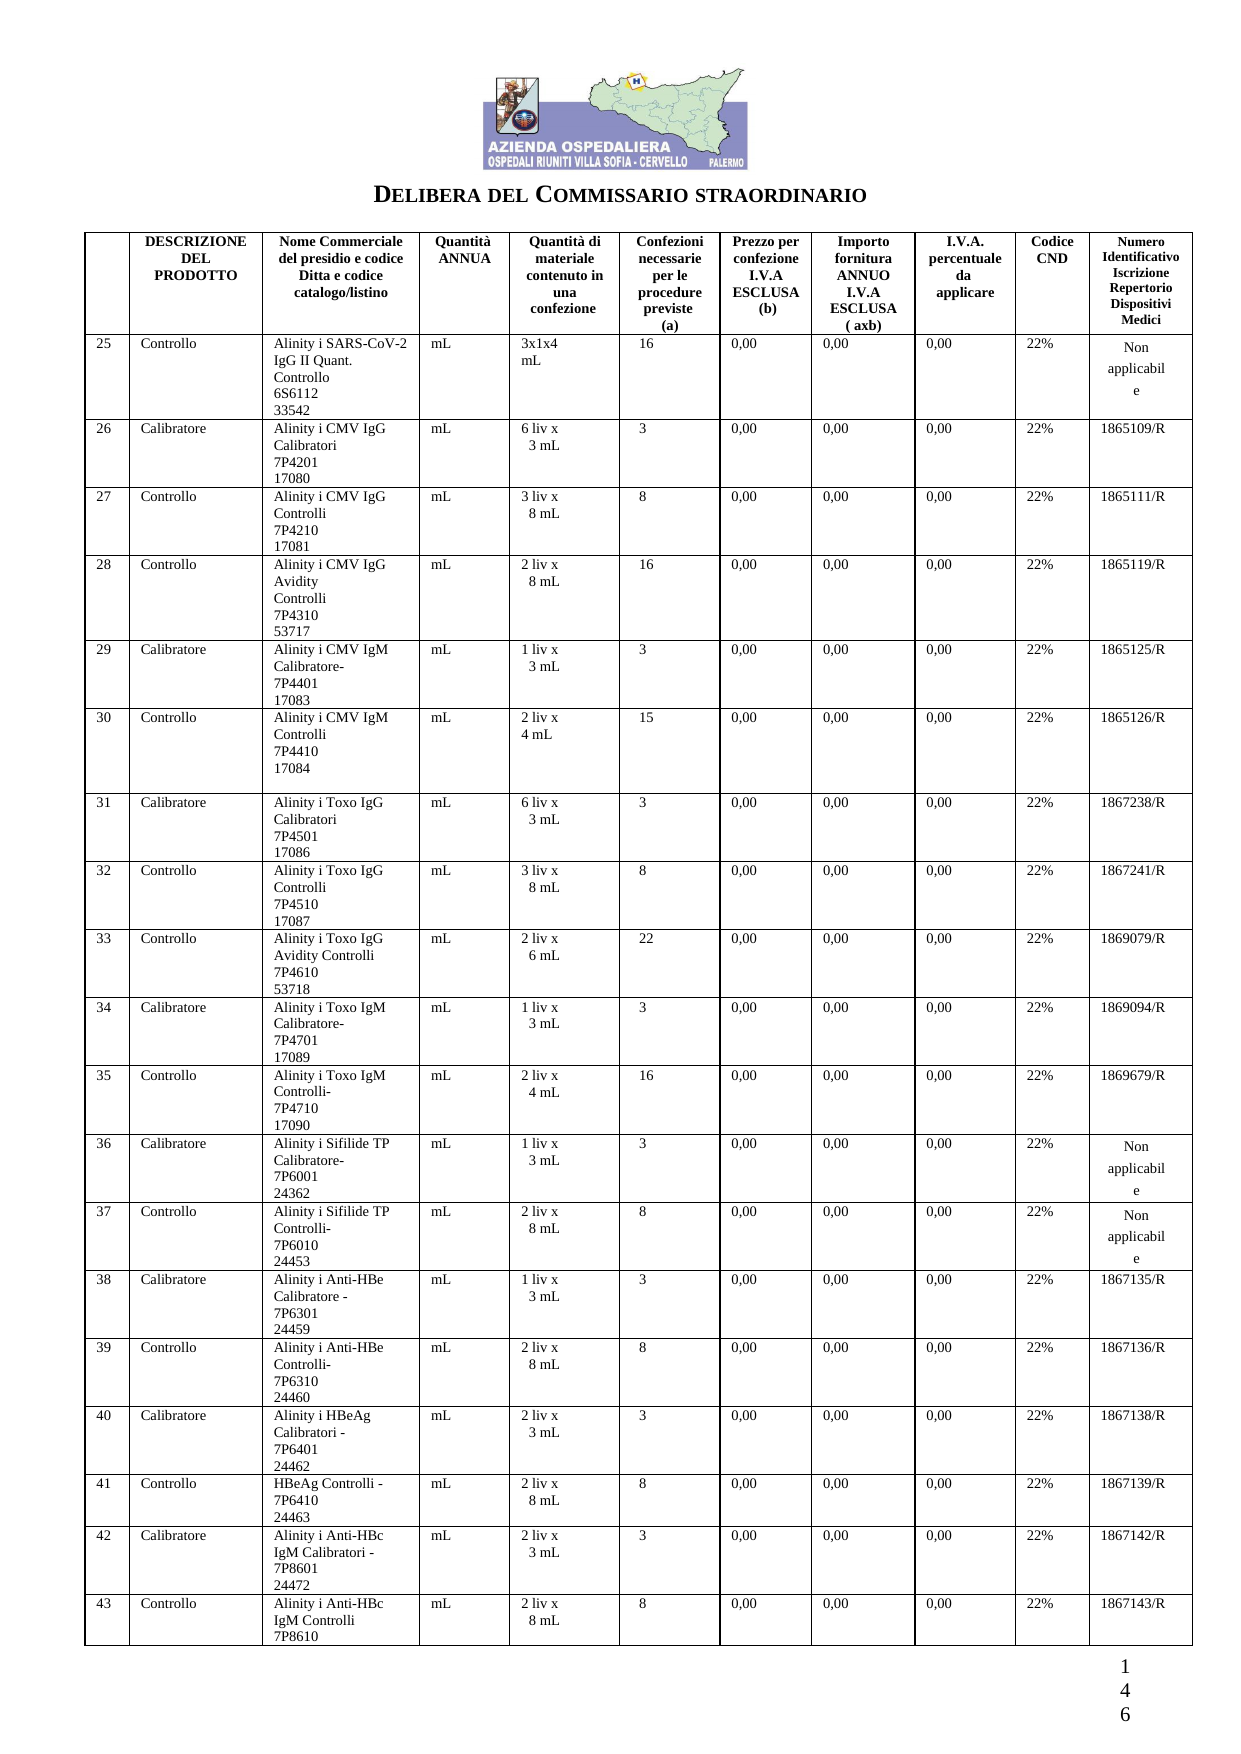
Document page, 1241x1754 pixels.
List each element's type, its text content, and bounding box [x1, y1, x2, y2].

table_cell mL [420, 1271, 509, 1338]
table_cell 1 liv x 3 mL [510, 1135, 619, 1202]
table_cell 27 [86, 488, 129, 555]
table_cell 22% [1016, 709, 1089, 793]
table_cell 3 [620, 641, 719, 708]
table_cell Alinity i Anti-HBc IgM Calibratori - 7P8601 24472 [263, 1527, 419, 1594]
table_cell 6 liv x 3 mL [510, 420, 619, 487]
table_cell mL [420, 556, 509, 640]
table_cell Calibratore [130, 420, 262, 487]
table_cell 22% [1016, 641, 1089, 708]
table_cell 0,00 [916, 1203, 1015, 1270]
table_cell Controllo [130, 556, 262, 640]
table_cell 1865119/R [1090, 556, 1192, 640]
table_cell 22% [1016, 998, 1089, 1065]
table_cell 38 [86, 1271, 129, 1338]
table_cell 22% [1016, 862, 1089, 929]
table_cell 2 liv x 3 mL [510, 1527, 619, 1594]
table_cell 2 liv x 8 mL [510, 556, 619, 640]
table_cell 0,00 [812, 1527, 914, 1594]
table_header Codice CND [1016, 233, 1089, 334]
table_cell Alinity i Anti-HBe Controlli- 7P6310 24460 [263, 1339, 419, 1406]
table_cell 26 [86, 420, 129, 487]
table_cell 0,00 [916, 1339, 1015, 1406]
table_cell 22% [1016, 1475, 1089, 1526]
table_cell 15 [620, 709, 719, 793]
table_cell 0,00 [916, 1527, 1015, 1594]
table_cell 1865125/R [1090, 641, 1192, 708]
table_cell 0,00 [812, 1066, 914, 1133]
table_cell 2 liv x 6 mL [510, 930, 619, 997]
table_cell 22% [1016, 1271, 1089, 1338]
table_header Numero Identificativo Iscrizione Repertorio Dispositivi Medici [1090, 233, 1192, 334]
table_cell 2 liv x 3 mL [510, 1407, 619, 1474]
table_cell 32 [86, 862, 129, 929]
table_cell Controllo [130, 930, 262, 997]
table_cell 0,00 [916, 1475, 1015, 1526]
table_cell 3 liv x 8 mL [510, 862, 619, 929]
table_cell 3x1x4 mL [510, 335, 619, 419]
table_cell 1865111/R [1090, 488, 1192, 555]
table_cell Controllo [130, 709, 262, 793]
table_cell Alinity i Toxo IgG Controlli 7P4510 17087 [263, 862, 419, 929]
table_cell 0,00 [916, 1595, 1015, 1645]
table_cell 0,00 [812, 1135, 914, 1202]
table_cell 0,00 [916, 1066, 1015, 1133]
table_cell 22% [1016, 335, 1089, 419]
table_cell 0,00 [916, 794, 1015, 861]
table_cell 22% [1016, 930, 1089, 997]
table_cell 34 [86, 998, 129, 1065]
table_cell 1865126/R [1090, 709, 1192, 793]
table_cell 3 [620, 1271, 719, 1338]
table_cell mL [420, 1135, 509, 1202]
table_cell 16 [620, 556, 719, 640]
table_cell mL [420, 488, 509, 555]
table_cell Non applicabile [1090, 1203, 1192, 1270]
table_cell 22% [1016, 488, 1089, 555]
table_cell 2 liv x 8 mL [510, 1203, 619, 1270]
table_cell Calibratore [130, 641, 262, 708]
table_cell mL [420, 1527, 509, 1594]
table_cell 3 [620, 998, 719, 1065]
table_cell 1867136/R [1090, 1339, 1192, 1406]
table_cell mL [420, 998, 509, 1065]
table_cell mL [420, 1475, 509, 1526]
table_cell 2 liv x 4 mL [510, 709, 619, 793]
table_cell 0,00 [721, 998, 811, 1065]
table_cell 1 liv x 3 mL [510, 998, 619, 1065]
table_header Confezioni necessarie per le procedure previste (a) [620, 233, 719, 334]
table_cell Non applicabile [1090, 335, 1192, 419]
table_cell mL [420, 420, 509, 487]
table_cell 22% [1016, 794, 1089, 861]
table_cell 22 [620, 930, 719, 997]
table_cell 3 [620, 794, 719, 861]
table_cell 8 [620, 1339, 719, 1406]
table_cell mL [420, 641, 509, 708]
table_cell Alinity i CMV IgG Controlli 7P4210 17081 [263, 488, 419, 555]
table_cell 1867238/R [1090, 794, 1192, 861]
table_cell 0,00 [916, 488, 1015, 555]
table_cell 3 [620, 420, 719, 487]
table_cell 0,00 [721, 556, 811, 640]
table_cell 22% [1016, 1066, 1089, 1133]
table_cell 0,00 [721, 862, 811, 929]
table_cell 0,00 [721, 1339, 811, 1406]
table_header Prezzo per confezione I.V.A ESCLUSA (b) [721, 233, 811, 334]
table_header Quantità ANNUA [420, 233, 509, 334]
table_cell 0,00 [721, 1066, 811, 1133]
table_cell 28 [86, 556, 129, 640]
table_cell 0,00 [916, 709, 1015, 793]
table_cell mL [420, 930, 509, 997]
table_cell 0,00 [916, 556, 1015, 640]
table_cell 0,00 [721, 641, 811, 708]
table_cell 0,00 [916, 1271, 1015, 1338]
table_cell 0,00 [812, 488, 914, 555]
table_cell Calibratore [130, 1407, 262, 1474]
table_cell mL [420, 1066, 509, 1133]
table_cell 0,00 [916, 420, 1015, 487]
table_cell 0,00 [916, 930, 1015, 997]
table_cell 0,00 [721, 420, 811, 487]
table_cell 1867143/R [1090, 1595, 1192, 1645]
table_cell 0,00 [812, 1475, 914, 1526]
table_cell 1 liv x 3 mL [510, 641, 619, 708]
table_cell Alinity i SARS-CoV-2 IgG II Quant. Controllo 6S6112 33542 [263, 335, 419, 419]
table_cell 2 liv x 4 mL [510, 1066, 619, 1133]
table_cell 40 [86, 1407, 129, 1474]
table_cell 1867139/R [1090, 1475, 1192, 1526]
table_cell 22% [1016, 1203, 1089, 1270]
table_cell Controllo [130, 1475, 262, 1526]
table_cell 0,00 [721, 1475, 811, 1526]
table_cell Alinity i CMV IgM Controlli 7P4410 17084 [263, 709, 419, 793]
table_cell Alinity i Toxo IgG Calibratori 7P4501 17086 [263, 794, 419, 861]
table_cell 22% [1016, 1595, 1089, 1645]
table_header Importo fornitura ANNUO I.V.A ESCLUSA ( axb) [812, 233, 914, 334]
table_cell mL [420, 335, 509, 419]
table_cell mL [420, 1203, 509, 1270]
table_cell 0,00 [721, 335, 811, 419]
table_cell Calibratore [130, 794, 262, 861]
table_cell 0,00 [812, 1203, 914, 1270]
table_header Nome Commerciale del presidio e codice Ditta e codice catalogo/listino [263, 233, 419, 334]
table_cell Calibratore [130, 1527, 262, 1594]
table_cell Controllo [130, 335, 262, 419]
table_cell 0,00 [721, 930, 811, 997]
table_cell Controllo [130, 1203, 262, 1270]
table_cell 0,00 [812, 1595, 914, 1645]
table_cell 0,00 [812, 556, 914, 640]
table_cell 22% [1016, 1339, 1089, 1406]
table_cell 0,00 [721, 1271, 811, 1338]
table_cell Alinity i CMV IgG Avidity Controlli 7P4310 53717 [263, 556, 419, 640]
table_cell 8 [620, 862, 719, 929]
table_cell 0,00 [721, 709, 811, 793]
table_cell 0,00 [812, 641, 914, 708]
table_cell Controllo [130, 1066, 262, 1133]
table_cell 0,00 [916, 862, 1015, 929]
table_cell 3 liv x 8 mL [510, 488, 619, 555]
table_cell 0,00 [916, 1407, 1015, 1474]
table_cell 0,00 [812, 930, 914, 997]
table_cell Non applicabile [1090, 1135, 1192, 1202]
table_cell Calibratore [130, 1271, 262, 1338]
table_cell 16 [620, 1066, 719, 1133]
table_cell Alinity i Sifilide TP Controlli- 7P6010 24453 [263, 1203, 419, 1270]
table_cell 1869094/R [1090, 998, 1192, 1065]
table_cell 0,00 [916, 641, 1015, 708]
table_cell 39 [86, 1339, 129, 1406]
table_cell 0,00 [916, 998, 1015, 1065]
table_cell 0,00 [812, 709, 914, 793]
table_cell Calibratore [130, 1135, 262, 1202]
table_cell 29 [86, 641, 129, 708]
table_cell 42 [86, 1527, 129, 1594]
table_cell 0,00 [721, 1527, 811, 1594]
table_cell Alinity i Toxo IgG Avidity Controlli 7P4610 53718 [263, 930, 419, 997]
table_cell 0,00 [812, 862, 914, 929]
table_cell 33 [86, 930, 129, 997]
table_cell 1867135/R [1090, 1271, 1192, 1338]
table_cell 0,00 [721, 488, 811, 555]
table_cell Controllo [130, 488, 262, 555]
table_cell Alinity i HBeAg Calibratori - 7P6401 24462 [263, 1407, 419, 1474]
table_header I.V.A. percentuale da applicare [916, 233, 1015, 334]
table_cell Controllo [130, 1339, 262, 1406]
table_cell mL [420, 709, 509, 793]
table_cell Alinity i Toxo IgM Calibratore- 7P4701 17089 [263, 998, 419, 1065]
table_cell Calibratore [130, 998, 262, 1065]
table_cell Alinity i Toxo IgM Controlli- 7P4710 17090 [263, 1066, 419, 1133]
table_cell Controllo [130, 1595, 262, 1645]
table_cell 1 liv x 3 mL [510, 1271, 619, 1338]
table_cell 0,00 [916, 1135, 1015, 1202]
table_cell 36 [86, 1135, 129, 1202]
table_cell 6 liv x 3 mL [510, 794, 619, 861]
table_cell 3 [620, 1407, 719, 1474]
table_cell 8 [620, 1203, 719, 1270]
table_cell 22% [1016, 1135, 1089, 1202]
table_cell Alinity i CMV IgM Calibratore- 7P4401 17083 [263, 641, 419, 708]
table_cell 0,00 [812, 1271, 914, 1338]
table_cell 1867138/R [1090, 1407, 1192, 1474]
table_cell 0,00 [721, 1203, 811, 1270]
table_cell 0,00 [812, 1339, 914, 1406]
table_cell 25 [86, 335, 129, 419]
table_cell 22% [1016, 556, 1089, 640]
table_cell 16 [620, 335, 719, 419]
table_cell 1869679/R [1090, 1066, 1192, 1133]
table_cell 2 liv x 8 mL [510, 1475, 619, 1526]
table_cell 1867142/R [1090, 1527, 1192, 1594]
table_cell 1869079/R [1090, 930, 1192, 997]
table_header [86, 233, 129, 334]
table_cell 0,00 [721, 1135, 811, 1202]
table_cell 0,00 [812, 1407, 914, 1474]
table_cell Alinity i Anti-HBe Calibratore - 7P6301 24459 [263, 1271, 419, 1338]
table_cell mL [420, 862, 509, 929]
table_cell 43 [86, 1595, 129, 1645]
table_cell mL [420, 1339, 509, 1406]
table_cell 1865109/R [1090, 420, 1192, 487]
table_cell 41 [86, 1475, 129, 1526]
table_cell 0,00 [721, 1595, 811, 1645]
table_cell 0,00 [721, 794, 811, 861]
table_cell 0,00 [721, 1407, 811, 1474]
table_cell 22% [1016, 1407, 1089, 1474]
table_cell Alinity i Sifilide TP Calibratore- 7P6001 24362 [263, 1135, 419, 1202]
table_cell 22% [1016, 1527, 1089, 1594]
table_cell mL [420, 794, 509, 861]
table_cell 0,00 [812, 335, 914, 419]
table_header DESCRIZIONE DEL PRODOTTO [130, 233, 262, 334]
table_cell 2 liv x 8 mL [510, 1339, 619, 1406]
table_cell mL [420, 1407, 509, 1474]
table_cell 37 [86, 1203, 129, 1270]
table_cell 3 [620, 1527, 719, 1594]
table_cell 31 [86, 794, 129, 861]
table_cell mL [420, 1595, 509, 1645]
table_cell 3 [620, 1135, 719, 1202]
table_cell Alinity i Anti-HBc IgM Controlli 7P8610 [263, 1595, 419, 1645]
table_cell 0,00 [916, 335, 1015, 419]
table_cell Alinity i CMV IgG Calibratori 7P4201 17080 [263, 420, 419, 487]
table_cell Controllo [130, 862, 262, 929]
table_cell 2 liv x 8 mL [510, 1595, 619, 1645]
table_cell 0,00 [812, 794, 914, 861]
table_cell 30 [86, 709, 129, 793]
table_cell 1867241/R [1090, 862, 1192, 929]
table_cell 35 [86, 1066, 129, 1133]
table_header Quantità di materiale contenuto in una confezione [510, 233, 619, 334]
table_cell 0,00 [812, 998, 914, 1065]
table_cell 8 [620, 1595, 719, 1645]
table_cell 8 [620, 488, 719, 555]
table_cell 22% [1016, 420, 1089, 487]
table_cell 0,00 [812, 420, 914, 487]
table_cell HBeAg Controlli - 7P6410 24463 [263, 1475, 419, 1526]
table_cell 8 [620, 1475, 719, 1526]
